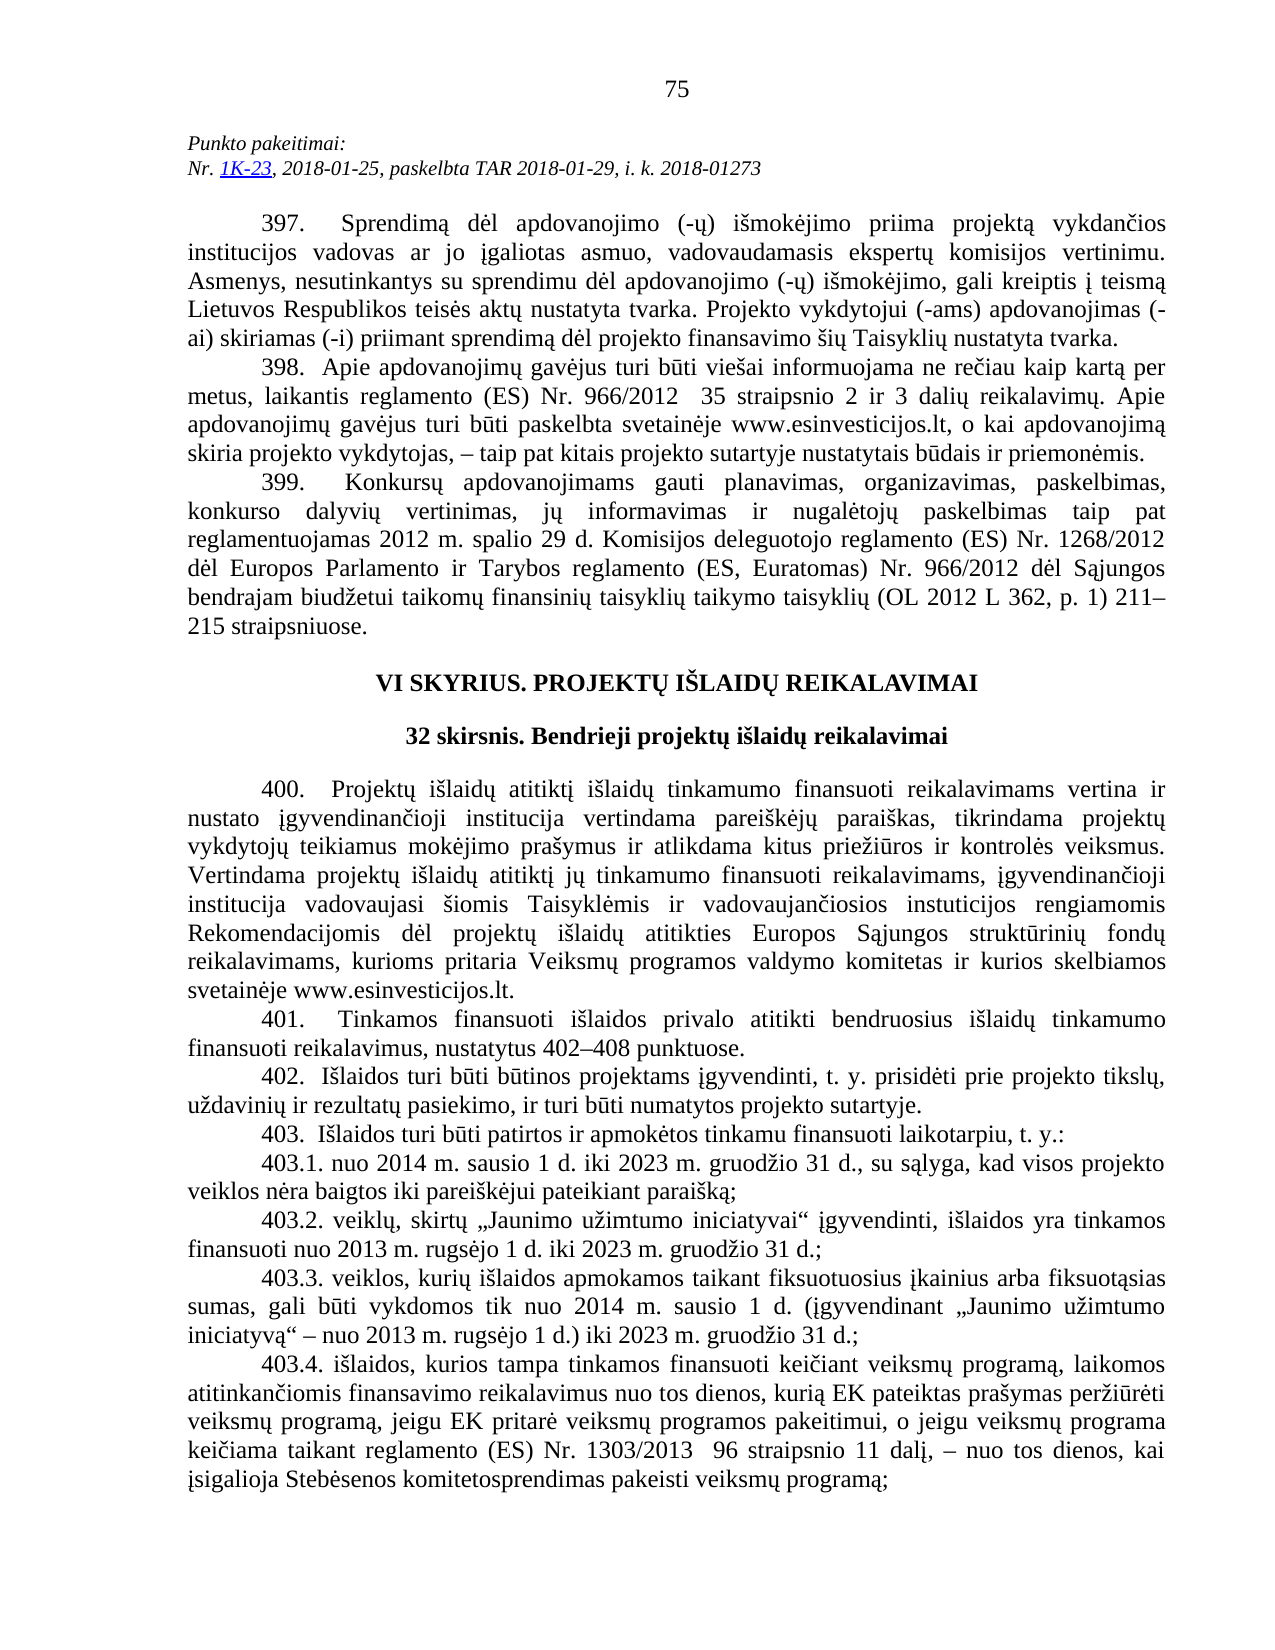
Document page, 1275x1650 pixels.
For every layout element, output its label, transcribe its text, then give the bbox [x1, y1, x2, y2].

text 402. Išlaidos turi būti būtinos projektams įgyvendinti, t. y. prisidėti prie projekto tikslų, uždavinių ir rezultatų pasiekimo, ir turi būti numatytos projekto sutartyje. [187, 1061, 1167, 1119]
text VI SKYRIUS. PROJEKTŲ IŠLAIDŲ REIKALAVIMAI [246, 668, 1107, 697]
text 401. Tinkamos finansuoti išlaidos privalo atitikti bendruosius išlaidų tinkamumo finansuoti reikalavimus, nustatytus 402–408 punktuose. [187, 1004, 1167, 1061]
text 403.1. nuo 2014 m. sausio 1 d. iki 2023 m. gruodžio 31 d., su sąlyga, kad visos projekto veiklos nėra baigtos iki pareiškėjui pateikiant paraišką; [187, 1148, 1167, 1205]
text 403. Išlaidos turi būti patirtos ir apmokėtos tinkamu finansuoti laikotarpiu, t. y.: [187, 1119, 1167, 1148]
text 403.2. veiklų, skirtų „Jaunimo užimtumo iniciatyvai“ įgyvendinti, išlaidos yra tinkamos finansuoti nuo 2013 m. rugsėjo 1 d. iki 2023 m. gruodžio 31 d.; [187, 1205, 1167, 1263]
text 397. Sprendimą dėl apdovanojimo (-ų) išmokėjimo priima projektą vykdančios institucijos vadovas ar jo įgaliotas asmuo, vadovaudamasis ekspertų komisijos vertinimu. Asmenys, nesutinkantys su sprendimu dėl apdovanojimo (-ų) išmokėjimo, gali kreiptis į teismą Lietuvos Respublikos teisės aktų nustatyta tvarka. Projekto vykdytojui (-ams) apdovanojimas (-ai) skiriamas (-i) priimant sprendimą dėl projekto finansavimo šių Taisyklių nustatyta tvarka. [187, 208, 1167, 352]
text 399. Konkursų apdovanojimams gauti planavimas, organizavimas, paskelbimas, konkurso dalyvių vertinimas, jų informavimas ir nugalėtojų paskelbimas taip pat reglamentuojamas 2012 m. spalio 29 d. Komisijos deleguotojo reglamento (ES) Nr. 1268/2012 dėl Europos Parlamento ir Tarybos reglamento (ES, Euratomas) Nr. 966/2012 dėl Sąjungos bendrajam biudžetui taikomų finansinių taisyklių taikymo taisyklių (OL 2012 L 362, p. 1) 211–215 straipsniuose. [187, 467, 1167, 639]
text 403.4. išlaidos, kurios tampa tinkamos finansuoti keičiant veiksmų programą, laikomos atitinkančiomis finansavimo reikalavimus nuo tos dienos, kurią EK pateiktas prašymas peržiūrėti veiksmų programą, jeigu EK pritarė veiksmų programos pakeitimui, o jeigu veiksmų programa keičiama taikant reglamento (ES) Nr. 1303/2013 96 straipsnio 11 dalį, – nuo tos dienos, kai įsigalioja Stebėsenos komitetosprendimas pakeisti veiksmų programą; [187, 1349, 1167, 1493]
text Nr. 1K-23, 2018-01-25, paskelbta TAR 2018-01-29, i. k. 2018-01273 [187, 155, 1167, 179]
text 398. Apie apdovanojimų gavėjus turi būti viešai informuojama ne rečiau kaip kartą per metus, laikantis reglamento (ES) Nr. 966/2012 35 straipsnio 2 ir 3 dalių reikalavimų. Apie apdovanojimų gavėjus turi būti paskelbta svetainėje www.esinvesticijos.lt, o kai apdovanojimą skiria projekto vykdytojas, – taip pat kitais projekto sutartyje nustatytais būdais ir priemonėmis. [187, 352, 1167, 467]
subtitle 32 skirsnis. Bendrieji projektų išlaidų reikalavimai [246, 721, 1107, 750]
text 403.3. veiklos, kurių išlaidos apmokamos taikant fiksuotuosius įkainius arba fiksuotąsias sumas, gali būti vykdomos tik nuo 2014 m. sausio 1 d. (įgyvendinant „Jaunimo užimtumo iniciatyvą“ – nuo 2013 m. rugsėjo 1 d.) iki 2023 m. gruodžio 31 d.; [187, 1263, 1167, 1349]
text 400. Projektų išlaidų atitiktį išlaidų tinkamumo finansuoti reikalavimams vertina ir nustato įgyvendinančioji institucija vertindama pareiškėjų paraiškas, tikrindama projektų vykdytojų teikiamus mokėjimo prašymus ir atlikdama kitus priežiūros ir kontrolės veiksmus. Vertindama projektų išlaidų atitiktį jų tinkamumo finansuoti reikalavimams, įgyvendinančioji institucija vadovaujasi šiomis Taisyklėmis ir vadovaujančiosios instuticijos rengiamomis Rekomendacijomis dėl projektų išlaidų atitikties Europos Sąjungos struktūrinių fondų reikalavimams, kurioms pritaria Veiksmų programos valdymo komitetas ir kurios skelbiamos svetainėje www.esinvesticijos.lt. [187, 774, 1167, 1004]
text Punkto pakeitimai: [187, 131, 1167, 155]
